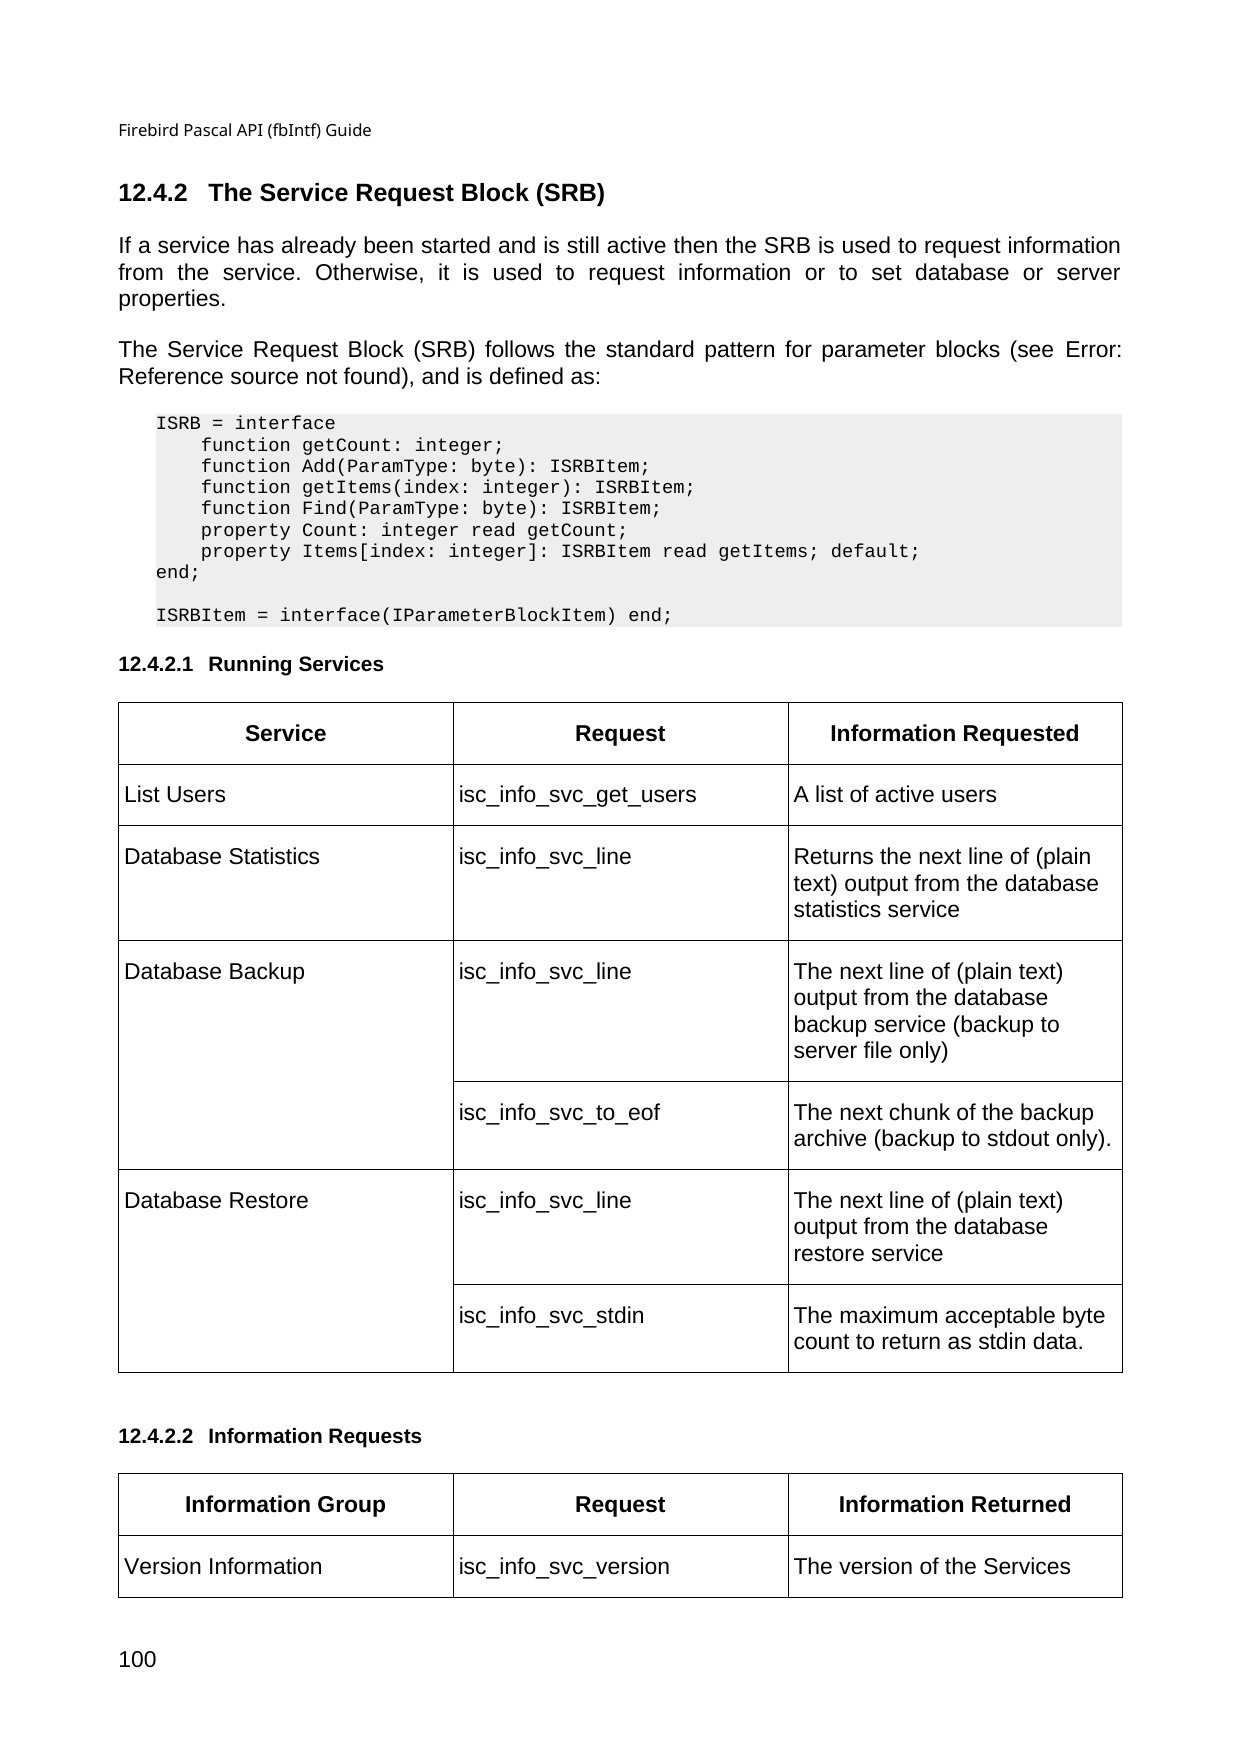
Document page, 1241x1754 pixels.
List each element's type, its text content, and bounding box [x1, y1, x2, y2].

subtitle Information Requests [118, 1423, 1122, 1447]
table_cell isc_info_svc_line [454, 826, 788, 940]
text end; [156, 563, 1122, 584]
text property Items[index: integer]: ISRBItem read getItems; default; [156, 542, 1122, 563]
text function Find(ParamType: byte): ISRBItem; [156, 499, 1122, 520]
table_cell Database Statistics [119, 826, 453, 940]
table_header Request [454, 703, 788, 763]
subtitle The Service Request Block (SRB) [118, 178, 1122, 207]
table_cell Returns the next line of (plain text) output from the database statistics service [789, 826, 1122, 940]
table_cell The next chunk of the backup archive (backup to stdout only). [789, 1082, 1122, 1169]
table_cell A list of active users [789, 765, 1122, 825]
table_cell isc_info_svc_version [454, 1536, 788, 1597]
table_cell isc_info_svc_line [454, 1170, 788, 1284]
table_header Information Returned [789, 1474, 1122, 1535]
text function Add(ParamType: byte): ISRBItem; [156, 457, 1122, 478]
table_cell isc_info_svc_stdin [454, 1285, 788, 1372]
text If a service has already been started and is still active then the SRB is used to request information from the service. Otherwise, it is used to request information or to set database or server properties. [118, 232, 1122, 311]
table_cell isc_info_svc_line [454, 941, 788, 1081]
table_cell The next line of (plain text) output from the database backup service (backup to server file only) [789, 941, 1122, 1081]
table_cell The version of the Services [789, 1536, 1122, 1597]
table_header Information Requested [789, 703, 1122, 763]
text The Service Request Block (SRB) follows the standard pattern for parameter blocks (see Error: Reference source not found), and is defined as: [118, 336, 1122, 389]
table_cell Version Information [119, 1536, 453, 1597]
subtitle Running Services [118, 652, 1122, 676]
text property Count: integer read getCount; [156, 520, 1122, 542]
table_cell Database Backup [119, 941, 453, 1169]
table_cell Database Restore [119, 1170, 453, 1372]
table_cell isc_info_svc_get_users [454, 765, 788, 825]
table_cell The maximum acceptable byte count to return as stdin data. [789, 1285, 1122, 1372]
text function getCount: integer; [156, 435, 1122, 457]
table_cell List Users [119, 765, 453, 825]
table_cell isc_info_svc_to_eof [454, 1082, 788, 1169]
table_header Service [119, 703, 453, 763]
table_header Request [454, 1474, 788, 1535]
text ISRBItem = interface(IParameterBlockItem) end; [156, 605, 1122, 627]
table_header Information Group [119, 1474, 453, 1535]
text function getItems(index: integer): ISRBItem; [156, 478, 1122, 499]
text ISRB = interface [156, 414, 1122, 435]
table_cell The next line of (plain text) output from the database restore service [789, 1170, 1122, 1284]
